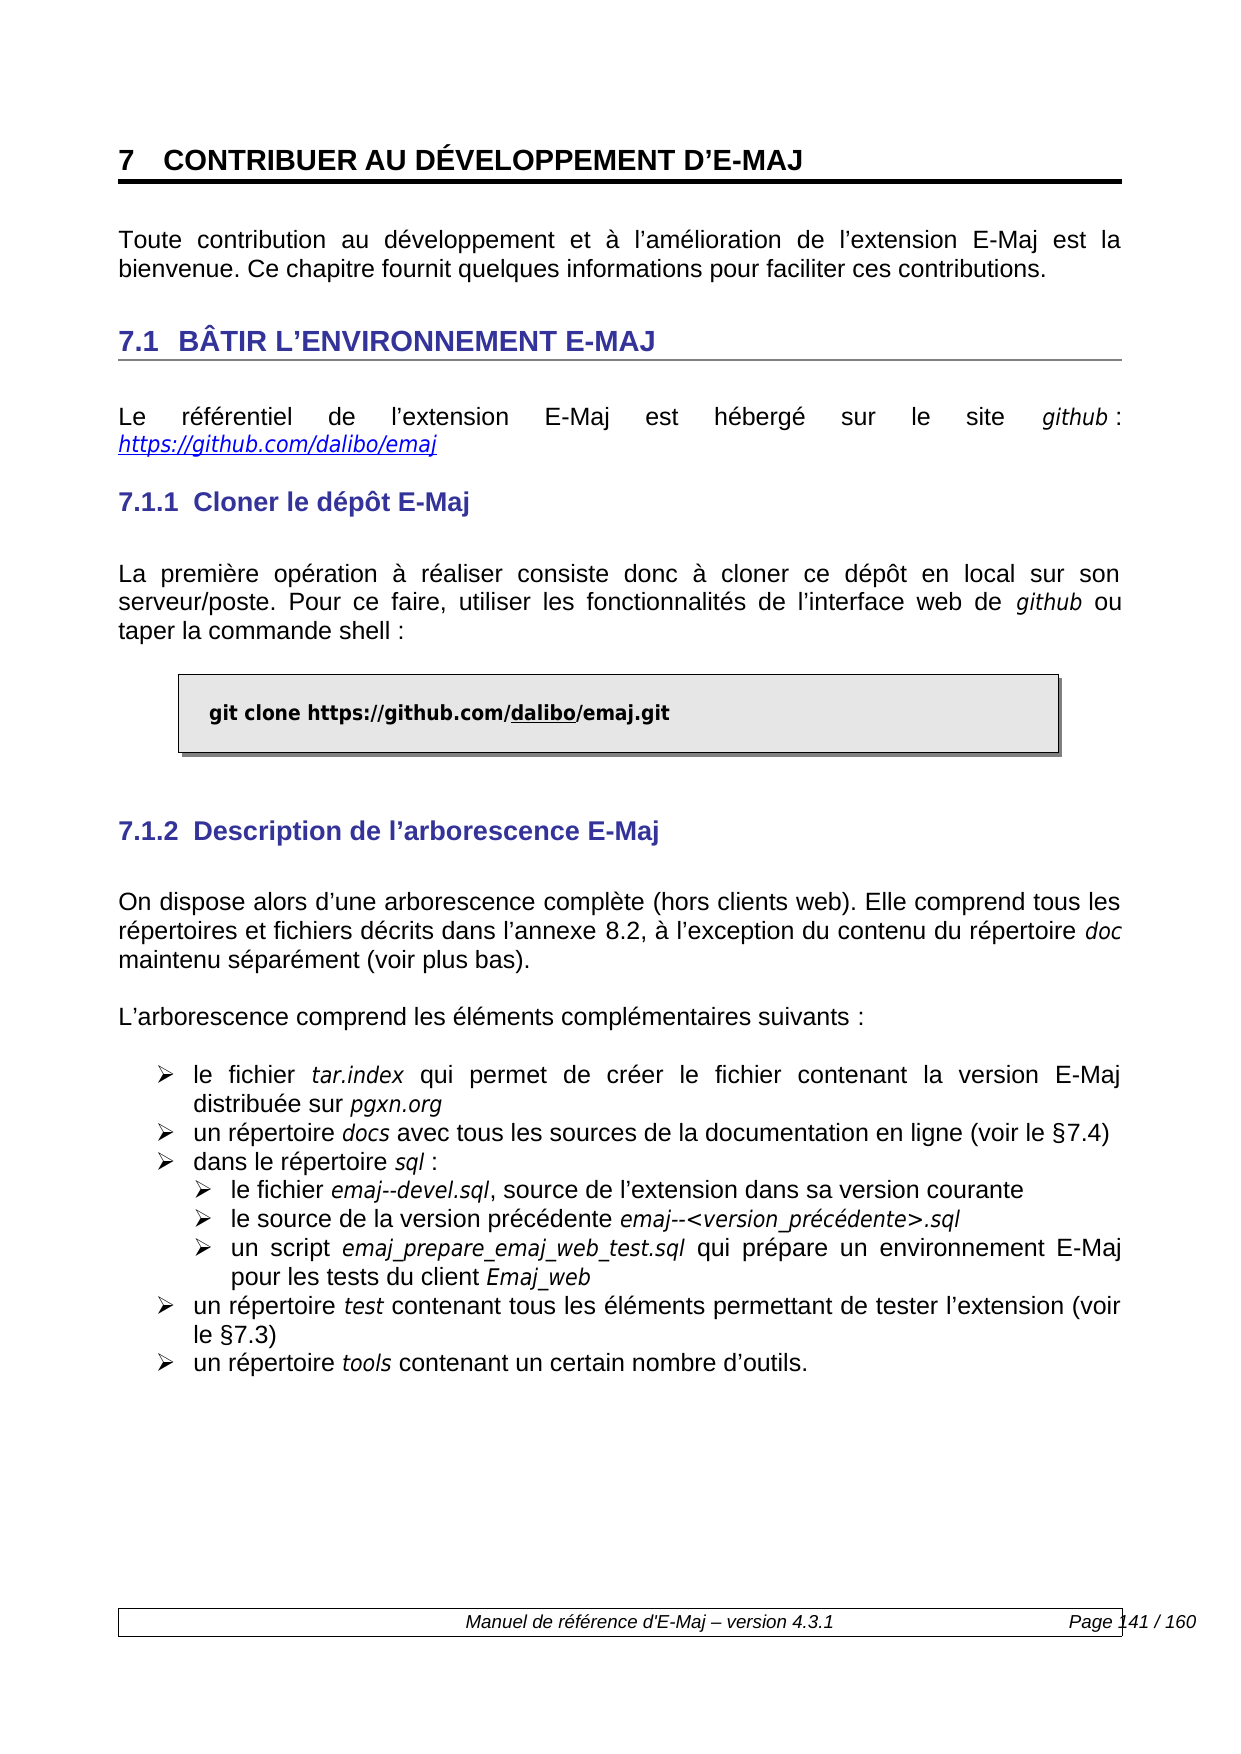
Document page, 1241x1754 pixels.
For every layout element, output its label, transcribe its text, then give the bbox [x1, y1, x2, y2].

text On dispose alors d’une arborescence complète (hors clients web). Elle comprend tous les répertoires et fichiers décrits dans l’annexe 8.2, à l’exception du contenu du répertoire doc maintenu séparément (voir plus bas). [118, 887, 1122, 974]
list un répertoire docs avec tous les sources de la documentation en ligne (voir le §7.4) [156, 1118, 1122, 1146]
list le fichier emaj--devel.sql, source de l’extension dans sa version courante [193, 1175, 1122, 1204]
subtitle Contribuer au développement d’E-Maj [118, 143, 1122, 179]
list un répertoire tools contenant un certain nombre d’outils. [156, 1348, 1122, 1377]
subtitle Description de l’arborescence E-Maj [118, 815, 1122, 846]
list le fichier tar.index qui permet de créer le fichier contenant la version E-Maj distribuée sur pgxn.org [156, 1060, 1122, 1118]
list un répertoire test contenant tous les éléments permettant de tester l’extension (voir le §7.3) [156, 1291, 1122, 1348]
list un script emaj_prepare_emaj_web_test.sql qui prépare un environnement E-Maj pour les tests du client Emaj_web [193, 1233, 1122, 1291]
text Toute contribution au développement et à l’amélioration de l’extension E-Maj est la bienvenue. Ce chapitre fournit quelques informations pour faciliter ces contributions. [118, 225, 1122, 283]
text La première opération à réaliser consiste donc à cloner ce dépôt en local sur son serveur/poste. Pour ce faire, utiliser les fonctionnalités de l’interface web de github ou taper la commande shell : [118, 559, 1122, 645]
subtitle Bâtir l’environnement E-Maj [118, 324, 1122, 359]
text git clone https://github.com/dalibo/emaj.git [179, 698, 1058, 722]
subtitle Cloner le dépôt E-Maj [118, 486, 1122, 517]
text Le référentiel de l’extension E-Maj est hébergé sur le site github : https://github.com/dalibo/emaj [118, 402, 1122, 457]
list le source de la version précédente emaj--<version_précédente>.sql [193, 1204, 1122, 1233]
text L’arborescence comprend les éléments complémentaires suivants : [118, 1002, 1122, 1031]
list dans le répertoire sql : [156, 1146, 1122, 1175]
